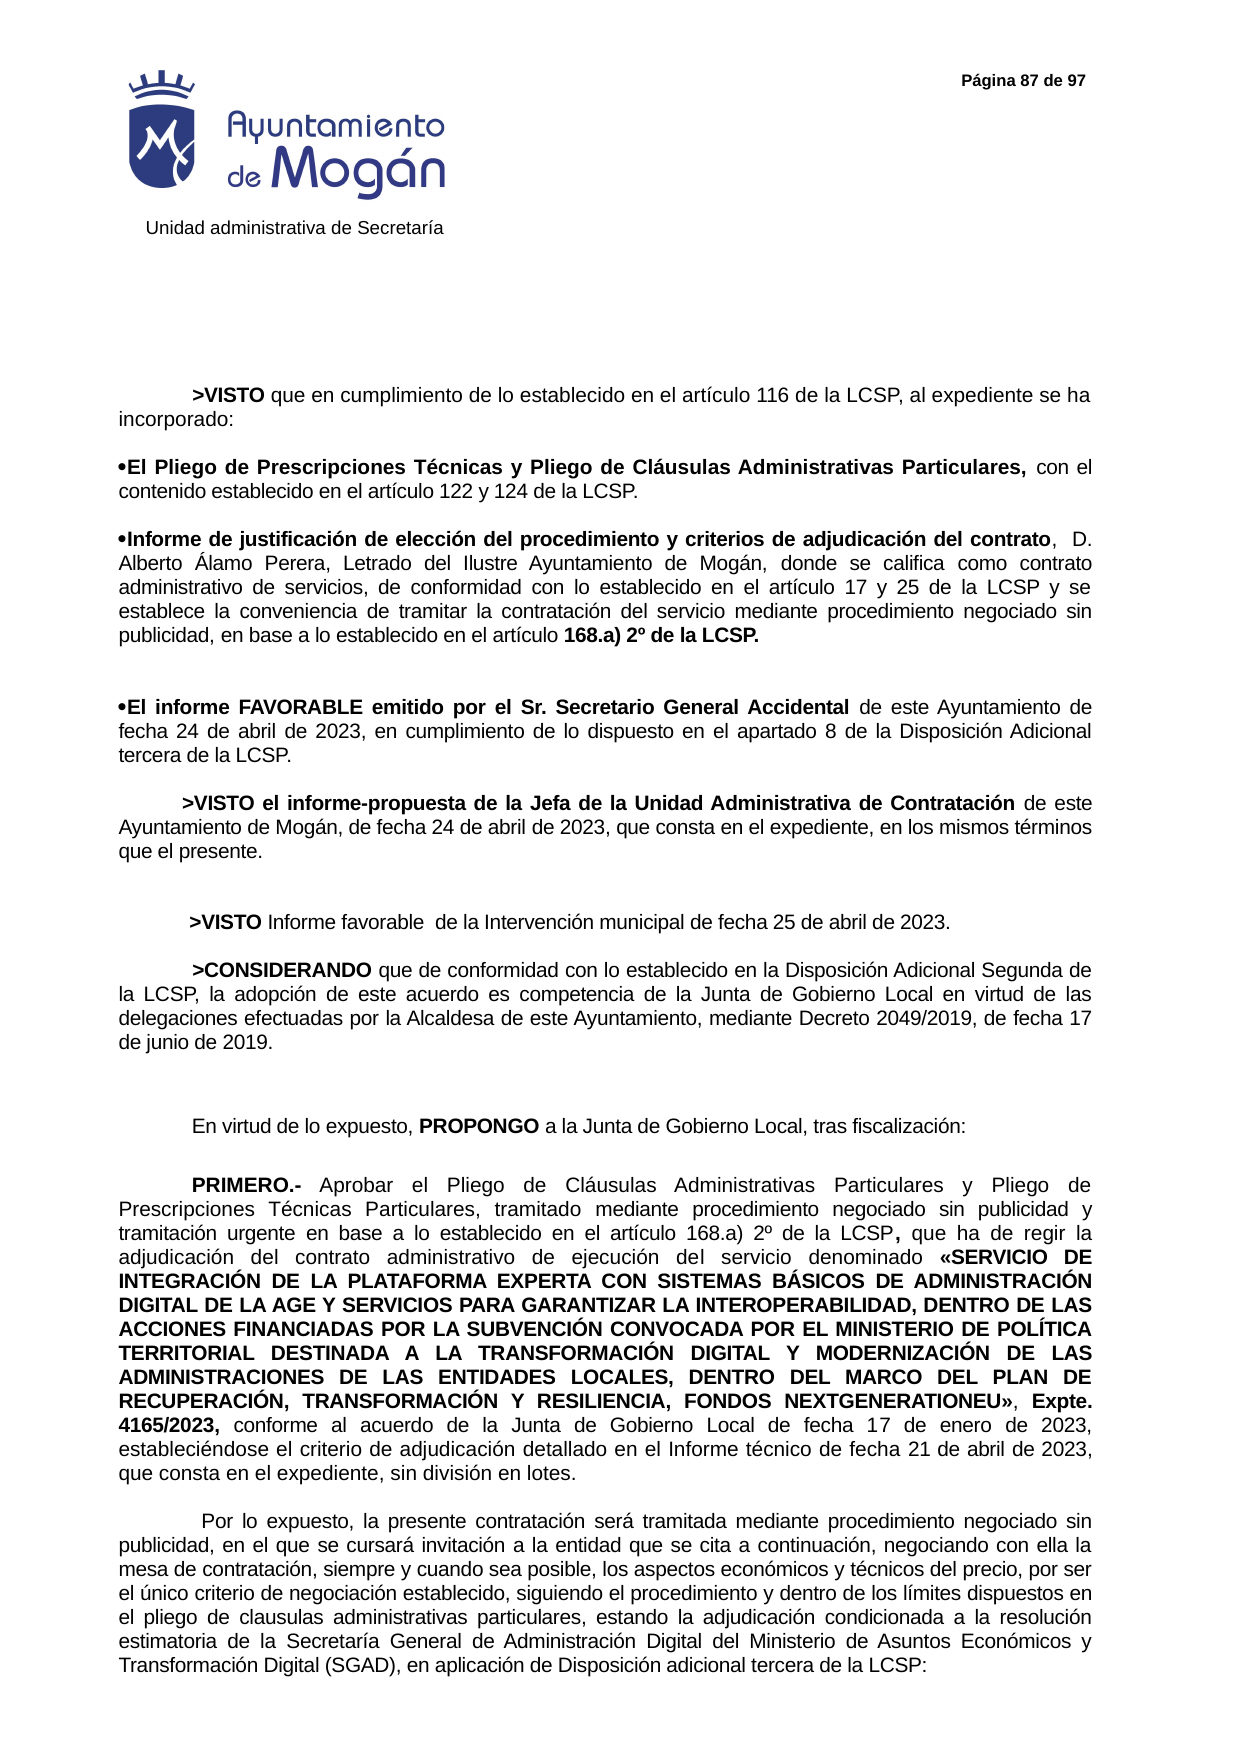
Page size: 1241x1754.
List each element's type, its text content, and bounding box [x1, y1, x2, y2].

text PRIMERO.- Aprobar el Pliego de Cláusulas Administrativas Particulares y Pliego de Prescripciones Técnicas Particulares, tramitado mediante procedimiento negociado sin publicidad y tramitación urgente en base a lo establecido en el artículo 168.a) 2º de la LCSP, que ha de regir la adjudicación del contrato administrativo de ejecución del servicio denominado «SERVICIO DE INTEGRACIÓN DE LA PLATAFORMA EXPERTA CON SISTEMAS BÁSICOS DE ADMINISTRACIÓN DIGITAL DE LA AGE Y SERVICIOS PARA GARANTIZAR LA INTEROPERABILIDAD, DENTRO DE LAS ACCIONES FINANCIADAS POR LA SUBVENCIÓN CONVOCADA POR EL MINISTERIO DE POLÍTICA TERRITORIAL DESTINADA A LA TRANSFORMACIÓN DIGITAL Y MODERNIZACIÓN DE LAS ADMINISTRACIONES DE LAS ENTIDADES LOCALES, DENTRO DEL MARCO DEL PLAN DE RECUPERACIÓN, TRANSFORMACIÓN Y RESILIENCIA, FONDOS NEXTGENERATIONEU», Expte. 4165/2023, conforme al acuerdo de la Junta de Gobierno Local de fecha 17 de enero de 2023, estableciéndose el criterio de adjudicación detallado en el Informe técnico de fecha 21 de abril de 2023, que consta en el expediente, sin división en lotes. [118, 1173, 1092, 1485]
picture [128, 70, 445, 206]
text >VISTO Informe favorable de la Intervención municipal de fecha 25 de abril de 2023. [118, 910, 1092, 934]
list El informe FAVORABLE emitido por el Sr. Secretario General Accidental de este Ayuntamiento de fecha 24 de abril de 2023, en cumplimiento de lo dispuesto en el apartado 8 de la Disposición Adicional tercera de la LCSP. [118, 695, 1092, 767]
text >VISTO el informe-propuesta de la Jefa de la Unidad Administrativa de Contratación de este Ayuntamiento de Mogán, de fecha 24 de abril de 2023, que consta en el expediente, en los mismos términos que el presente. [118, 791, 1092, 863]
text Por lo expuesto, la presente contratación será tramitada mediante procedimiento negociado sin publicidad, en el que se cursará invitación a la entidad que se cita a continuación, negociando con ella la mesa de contratación, siempre y cuando sea posible, los aspectos económicos y técnicos del precio, por ser el único criterio de negociación establecido, siguiendo el procedimiento y dentro de los límites dispuestos en el pliego de clausulas administrativas particulares, estando la adjudicación condicionada a la resolución estimatoria de la Secretaría General de Administración Digital del Ministerio de Asuntos Económicos y Transformación Digital (SGAD), en aplicación de Disposición adicional tercera de la LCSP: [118, 1509, 1092, 1676]
list El Pliego de Prescripciones Técnicas y Pliego de Cláusulas Administrativas Particulares, con el contenido establecido en el artículo 122 y 124 de la LCSP. [118, 455, 1092, 503]
list Informe de justificación de elección del procedimiento y criterios de adjudicación del contrato, D. Alberto Álamo Perera, Letrado del Ilustre Ayuntamiento de Mogán, donde se califica como contrato administrativo de servicios, de conformidad con lo establecido en el artículo 17 y 25 de la LCSP y se establece la conveniencia de tramitar la contratación del servicio mediante procedimiento negociado sin publicidad, en base a lo establecido en el artículo 168.a) 2º de la LCSP. [118, 527, 1092, 647]
text >CONSIDERANDO que de conformidad con lo establecido en la Disposición Adicional Segunda de la LCSP, la adopción de este acuerdo es competencia de la Junta de Gobierno Local en virtud de las delegaciones efectuadas por la Alcaldesa de este Ayuntamiento, mediante Decreto 2049/2019, de fecha 17 de junio de 2019. [118, 958, 1092, 1054]
text En virtud de lo expuesto, PROPONGO a la Junta de Gobierno Local, tras fiscalización: [118, 1114, 1092, 1138]
text >VISTO que en cumplimiento de lo establecido en el artículo 116 de la LCSP, al expediente se ha incorporado: [118, 383, 1092, 431]
